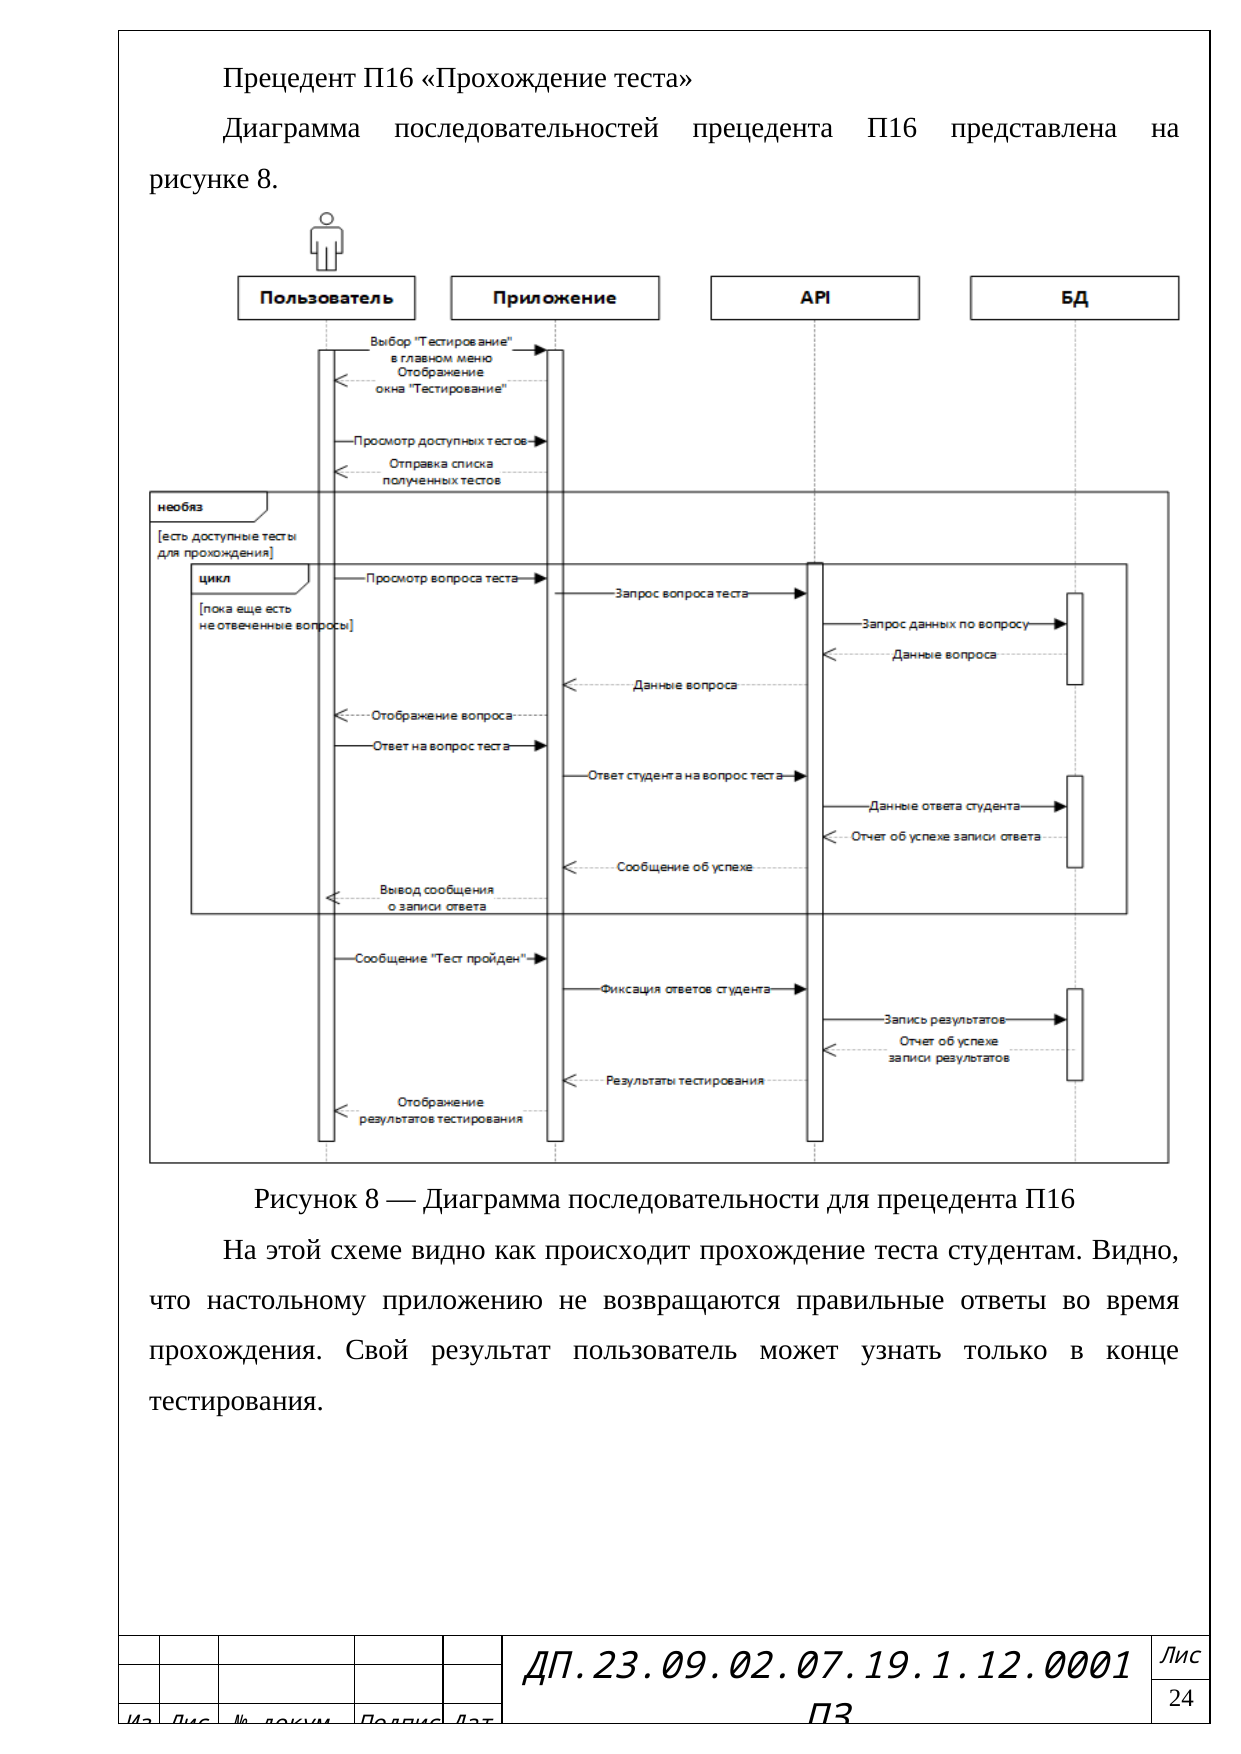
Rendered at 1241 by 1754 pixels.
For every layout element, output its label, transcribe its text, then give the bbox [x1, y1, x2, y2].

text Рисунок 8 — Диаграмма последовательности для прецедента П16 [147, 1165, 1182, 1215]
picture [148, 211, 1180, 1165]
text Диаграмма последовательностей прецедента П16 представлена на рисунке 8. [149, 111, 1180, 194]
text Прецедент П16 «Прохождение теста» [149, 60, 1180, 94]
text На этой схеме видно как происходит прохождение теста студентам. Видно, что настольному приложению не возвращаются правильные ответы во время прохождения. Свой результат пользователь может узнать только в конце тестирования. [149, 1215, 1180, 1416]
